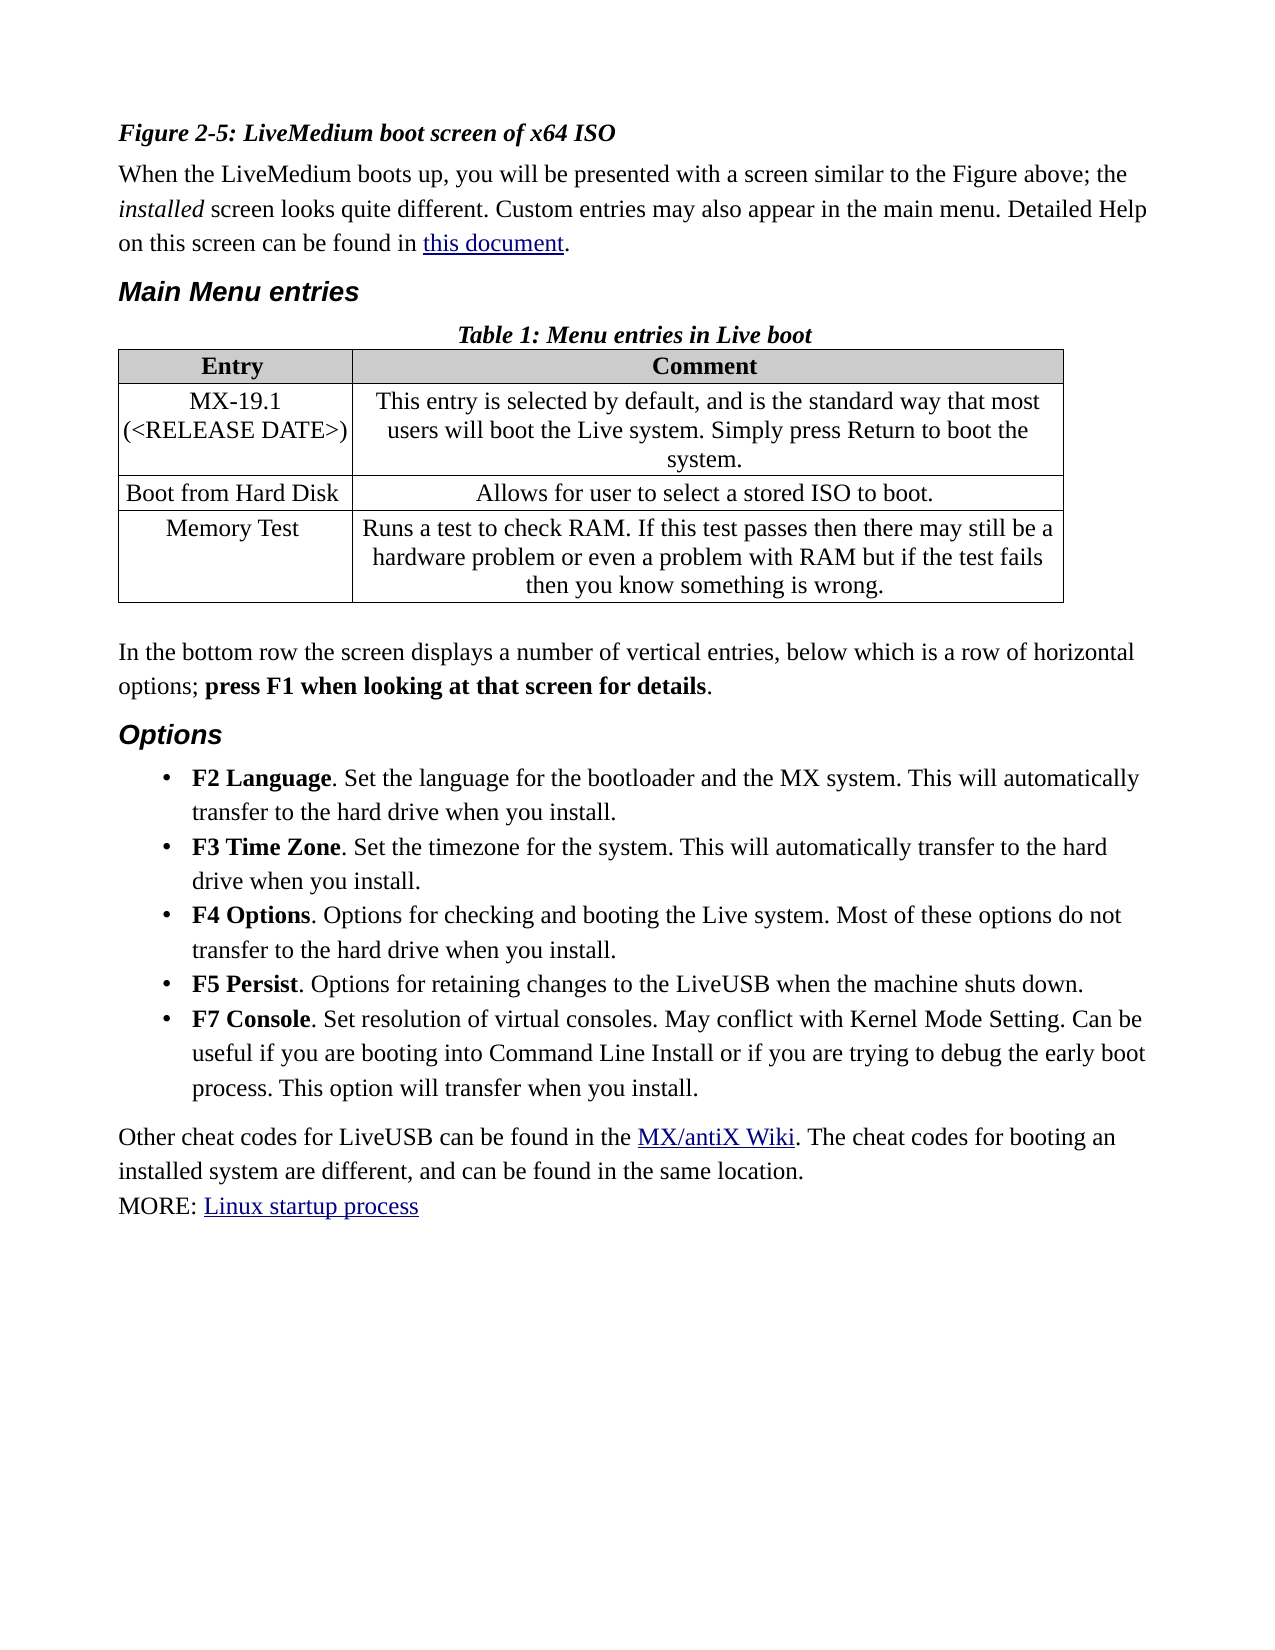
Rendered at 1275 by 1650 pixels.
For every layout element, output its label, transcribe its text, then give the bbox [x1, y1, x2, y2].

table_cell Memory Test [119, 511, 352, 602]
text Figure 2-5: LiveMedium boot screen of x64 ISO [118, 118, 1157, 147]
text When the LiveMedium boots up, you will be presented with a screen similar to the Figure above; the installed screen looks quite different. Custom entries may also appear in the main menu. Detailed Help on this screen can be found in this document. [118, 159, 1157, 257]
text MORE: Linux startup process [118, 1191, 1157, 1220]
list F7 Console. Set resolution of virtual consoles. May conflict with Kernel Mode Setting. Can be useful if you are booting into Command Line Install or if you are trying to debug the early boot process. This option will transfer when you install. [162, 1004, 1157, 1102]
list F2 Language. Set the language for the bootloader and the MX system. This will automatically transfer to the hard drive when you install. [162, 763, 1157, 826]
subtitle Options [118, 718, 1157, 750]
table_header Comment [353, 350, 1063, 383]
table_cell MX-19.1 (<RELEASE DATE>) [119, 384, 352, 475]
list F5 Persist. Options for retaining changes to the LiveUSB when the machine shuts down. [162, 969, 1157, 998]
list F3 Time Zone. Set the timezone for the system. This will automatically transfer to the hard drive when you install. [162, 832, 1157, 895]
subtitle Table 1: Menu entries in Live boot [118, 320, 1157, 348]
table_cell Runs a test to check RAM. If this test passes then there may still be a hardware problem or even a problem with RAM but if the test fails then you know something is wrong. [353, 511, 1063, 602]
list F4 Options. Options for checking and booting the Live system. Most of these options do not transfer to the hard drive when you install. [162, 901, 1157, 964]
text In the bottom row the screen displays a number of vertical entries, below which is a row of horizontal options; press F1 when looking at that screen for details. [118, 637, 1157, 700]
table_cell Allows for user to select a stored ISO to boot. [353, 476, 1063, 510]
text Other cheat codes for LiveUSB can be found in the MX/antiX Wiki. The cheat codes for booting an installed system are different, and can be found in the same location. [118, 1122, 1157, 1185]
subtitle Main Menu entries [118, 275, 1157, 307]
table_cell Boot from Hard Disk [119, 476, 352, 510]
table_cell This entry is selected by default, and is the standard way that most users will boot the Live system. Simply press Return to boot the system. [353, 384, 1063, 475]
table_header Entry [119, 350, 352, 383]
